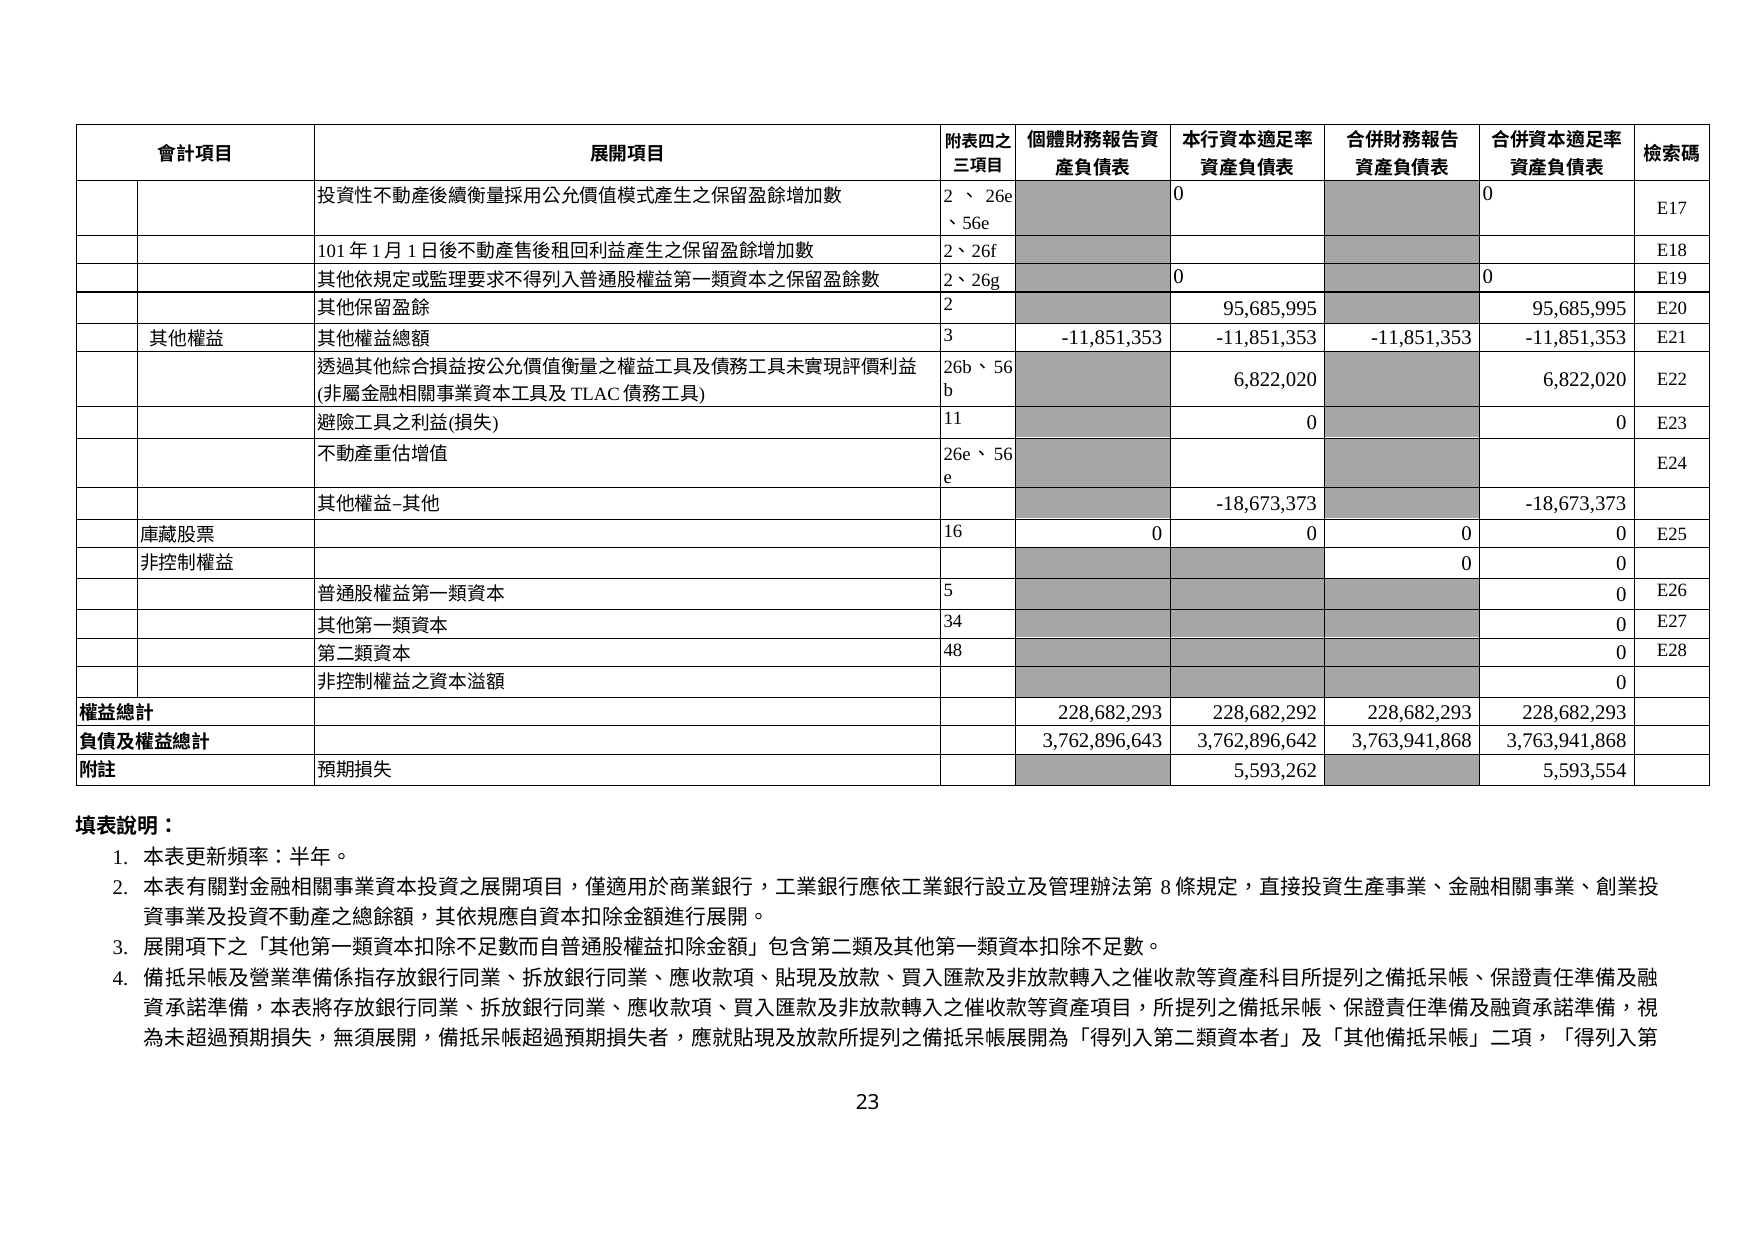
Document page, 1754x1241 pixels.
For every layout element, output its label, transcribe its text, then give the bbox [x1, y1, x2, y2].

table_cell [77, 488, 137, 518]
table_cell 228,682,293 [1325, 698, 1479, 725]
table_header 會計項目 [77, 125, 314, 179]
table_cell [1171, 439, 1324, 487]
table_header 個體財務報告資產負債表 [1016, 125, 1170, 179]
table_cell 0 [1480, 548, 1634, 578]
table_cell [315, 698, 940, 725]
table_cell 其他第一類資本 [315, 610, 940, 637]
table_header 本行資本適足率 資產負債表 [1171, 125, 1324, 179]
table_cell 0 [1325, 520, 1479, 547]
table_cell [77, 293, 137, 323]
table_cell [1635, 667, 1709, 697]
table_cell [77, 639, 137, 666]
table_cell [77, 264, 137, 291]
table_cell 3,762,896,643 [1016, 726, 1170, 753]
table_cell 95,685,995 [1171, 293, 1324, 323]
table_cell [138, 264, 314, 291]
table_cell [1635, 726, 1709, 753]
table_cell [1016, 755, 1170, 785]
table_cell 0 [1325, 548, 1479, 578]
table_cell 101年1月1日後不動產售後租回利益產生之保留盈餘增加數 [315, 236, 940, 263]
table_cell [1016, 610, 1170, 637]
table_cell -11,851,353 [1016, 324, 1170, 351]
table_cell 普通股權益第一類資本 [315, 579, 940, 609]
table_cell -11,851,353 [1171, 324, 1324, 351]
list 備抵呆帳及營業準備係指存放銀行同業、拆放銀行同業、應收款項、貼現及放款、買入匯款及非放款轉入之催收款等資產科目所提列之備抵呆帳、保證責任準備及融資承諾準備，本表將存放銀行同業、拆放銀行同業、應收款項、買入匯款及非放款轉入之催收款等資產項目，所提列之備抵呆帳、保證責任準備及融資承諾準備，視為未超過預期損失，無須展開，備抵呆帳超過預期損失者，應就貼現及放款所提列之備抵呆帳展開為「得列入第二類資本者」及「其他備抵呆帳」二項，「得列入第 [112, 961, 1660, 1051]
table_cell 附註 [77, 755, 314, 785]
table_cell [1171, 667, 1324, 697]
table_cell 負債及權益總計 [77, 726, 314, 753]
table_cell [1325, 352, 1479, 406]
table_cell [1171, 579, 1324, 609]
table_cell [138, 579, 314, 609]
table_cell 其他權益 [138, 324, 314, 351]
table_cell -11,851,353 [1480, 324, 1634, 351]
table_header 合併資本適足率 資產負債表 [1480, 125, 1634, 179]
table_cell [77, 548, 137, 578]
table_cell 0 [1480, 264, 1634, 291]
table_cell E28 [1635, 639, 1709, 666]
table_cell [315, 726, 940, 753]
table_cell E24 [1635, 439, 1709, 487]
table_cell [1016, 548, 1170, 578]
table_cell E18 [1635, 236, 1709, 263]
table_cell [138, 352, 314, 406]
table_cell [77, 520, 137, 547]
table_cell 34 [941, 610, 1015, 637]
table_cell [1016, 293, 1170, 323]
table_cell [1635, 755, 1709, 785]
table_cell 非控制權益 [138, 548, 314, 578]
table_cell [1325, 181, 1479, 235]
table_cell [1325, 667, 1479, 697]
table_cell [138, 181, 314, 235]
table_cell [138, 407, 314, 437]
table_cell 0 [1171, 520, 1324, 547]
table_cell [1016, 667, 1170, 697]
table_cell E21 [1635, 324, 1709, 351]
table_cell 非控制權益之資本溢額 [315, 667, 940, 697]
table_cell [77, 439, 137, 487]
table_cell [138, 293, 314, 323]
table_cell E17 [1635, 181, 1709, 235]
table_cell [1325, 610, 1479, 637]
table_cell [138, 236, 314, 263]
table_header 合併財務報告 資產負債表 [1325, 125, 1479, 179]
table_cell [941, 726, 1015, 753]
table_cell [1016, 579, 1170, 609]
table_cell 3 [941, 324, 1015, 351]
table_cell 第二類資本 [315, 639, 940, 666]
table_cell [138, 639, 314, 666]
table_cell 0 [1171, 264, 1324, 291]
table_cell 26b、56b [941, 352, 1015, 406]
table_cell 95,685,995 [1480, 293, 1634, 323]
table_cell [1171, 236, 1324, 263]
table_cell 0 [1171, 407, 1324, 437]
table_cell 26e、56e [941, 439, 1015, 487]
table_cell [941, 755, 1015, 785]
table_cell [77, 667, 137, 697]
table_cell 透過其他綜合損益按公允價值衡量之權益工具及債務工具未實現評價利益(非屬金融相關事業資本工具及TLAC債務工具) [315, 352, 940, 406]
table_cell [1480, 439, 1634, 487]
table_cell [77, 579, 137, 609]
table_cell [1016, 439, 1170, 487]
table_cell 0 [1480, 610, 1634, 637]
table_cell 228,682,293 [1480, 698, 1634, 725]
table_cell 庫藏股票 [138, 520, 314, 547]
table_cell 預期損失 [315, 755, 940, 785]
table_cell [1016, 181, 1170, 235]
table_cell [138, 667, 314, 697]
table_cell [1325, 407, 1479, 437]
text 填表說明： [75, 810, 1660, 840]
table_cell [1171, 548, 1324, 578]
table_cell [1016, 639, 1170, 666]
table_cell E19 [1635, 264, 1709, 291]
table_cell 0 [1480, 667, 1634, 697]
table_cell 3,763,941,868 [1480, 726, 1634, 753]
table_cell [77, 236, 137, 263]
table_cell [1171, 639, 1324, 666]
table_cell [1635, 698, 1709, 725]
table_cell 6,822,020 [1171, 352, 1324, 406]
table_cell E25 [1635, 520, 1709, 547]
table_cell [315, 548, 940, 578]
table_cell 避險工具之利益(損失) [315, 407, 940, 437]
table_cell [138, 439, 314, 487]
table_cell 2、26f [941, 236, 1015, 263]
table_cell [1016, 488, 1170, 518]
table_cell [1325, 236, 1479, 263]
table_cell [315, 520, 940, 547]
table_cell [77, 324, 137, 351]
list 展開項下之「其他第一類資本扣除不足數而自普通股權益扣除金額」包含第二類及其他第一類資本扣除不足數。 [112, 931, 1660, 961]
table_cell 228,682,292 [1171, 698, 1324, 725]
table_cell [1325, 264, 1479, 291]
table_cell 2、26g [941, 264, 1015, 291]
table_cell [1171, 610, 1324, 637]
table_cell [1325, 639, 1479, 666]
table_cell -18,673,373 [1480, 488, 1634, 518]
table_cell [77, 352, 137, 406]
table_cell E27 [1635, 610, 1709, 637]
table_cell 其他保留盈餘 [315, 293, 940, 323]
table_cell [1635, 548, 1709, 578]
table_cell [1635, 488, 1709, 518]
table_cell [941, 548, 1015, 578]
table_cell 228,682,293 [1016, 698, 1170, 725]
table_cell E20 [1635, 293, 1709, 323]
table_cell E23 [1635, 407, 1709, 437]
table_cell 2、26e、56e [941, 181, 1015, 235]
table_cell [1325, 579, 1479, 609]
table_cell [1016, 352, 1170, 406]
table_cell [1325, 488, 1479, 518]
table_cell 0 [1480, 520, 1634, 547]
table_cell [138, 488, 314, 518]
table_cell E26 [1635, 579, 1709, 609]
table_cell E22 [1635, 352, 1709, 406]
table_cell [1325, 755, 1479, 785]
table_cell [941, 488, 1015, 518]
table_cell [941, 698, 1015, 725]
table_cell 11 [941, 407, 1015, 437]
table_cell [1016, 264, 1170, 291]
table_cell 0 [1480, 639, 1634, 666]
table_cell -11,851,353 [1325, 324, 1479, 351]
table_cell 0 [1480, 181, 1634, 235]
table_cell 5,593,554 [1480, 755, 1634, 785]
table_cell [138, 610, 314, 637]
table_cell 3,763,941,868 [1325, 726, 1479, 753]
table_cell 0 [1480, 579, 1634, 609]
table_cell 投資性不動產後續衡量採用公允價值模式產生之保留盈餘增加數 [315, 181, 940, 235]
table_header 附表四之三項目 [941, 125, 1015, 179]
table_cell 6,822,020 [1480, 352, 1634, 406]
table_cell [1325, 439, 1479, 487]
table_cell [77, 407, 137, 437]
table_cell [1480, 236, 1634, 263]
table_cell 16 [941, 520, 1015, 547]
table_cell 其他依規定或監理要求不得列入普通股權益第一類資本之保留盈餘數 [315, 264, 940, 291]
table_cell 權益總計 [77, 698, 314, 725]
table_cell 5 [941, 579, 1015, 609]
table_cell [77, 610, 137, 637]
table_cell 3,762,896,642 [1171, 726, 1324, 753]
table_cell 0 [1016, 520, 1170, 547]
table_cell [77, 181, 137, 235]
table_cell [1016, 407, 1170, 437]
table_cell 其他權益–其他 [315, 488, 940, 518]
table_cell [1325, 293, 1479, 323]
table_cell 不動產重估增值 [315, 439, 940, 487]
table_cell 0 [1480, 407, 1634, 437]
list 本表有關對金融相關事業資本投資之展開項目，僅適用於商業銀行，工業銀行應依工業銀行設立及管理辦法第8條規定，直接投資生產事業、金融相關事業、創業投資事業及投資不動產之總餘額，其依規應自資本扣除金額進行展開。 [112, 870, 1660, 931]
table_cell 0 [1171, 181, 1324, 235]
table_cell 48 [941, 639, 1015, 666]
table_header 檢索碼 [1635, 125, 1709, 179]
table_cell -18,673,373 [1171, 488, 1324, 518]
list 本表更新頻率：半年。 [112, 840, 1660, 870]
table_header 展開項目 [315, 125, 940, 179]
table_cell 2 [941, 293, 1015, 323]
table_cell 其他權益總額 [315, 324, 940, 351]
table_cell 5,593,262 [1171, 755, 1324, 785]
table_cell [941, 667, 1015, 697]
table_cell [1016, 236, 1170, 263]
